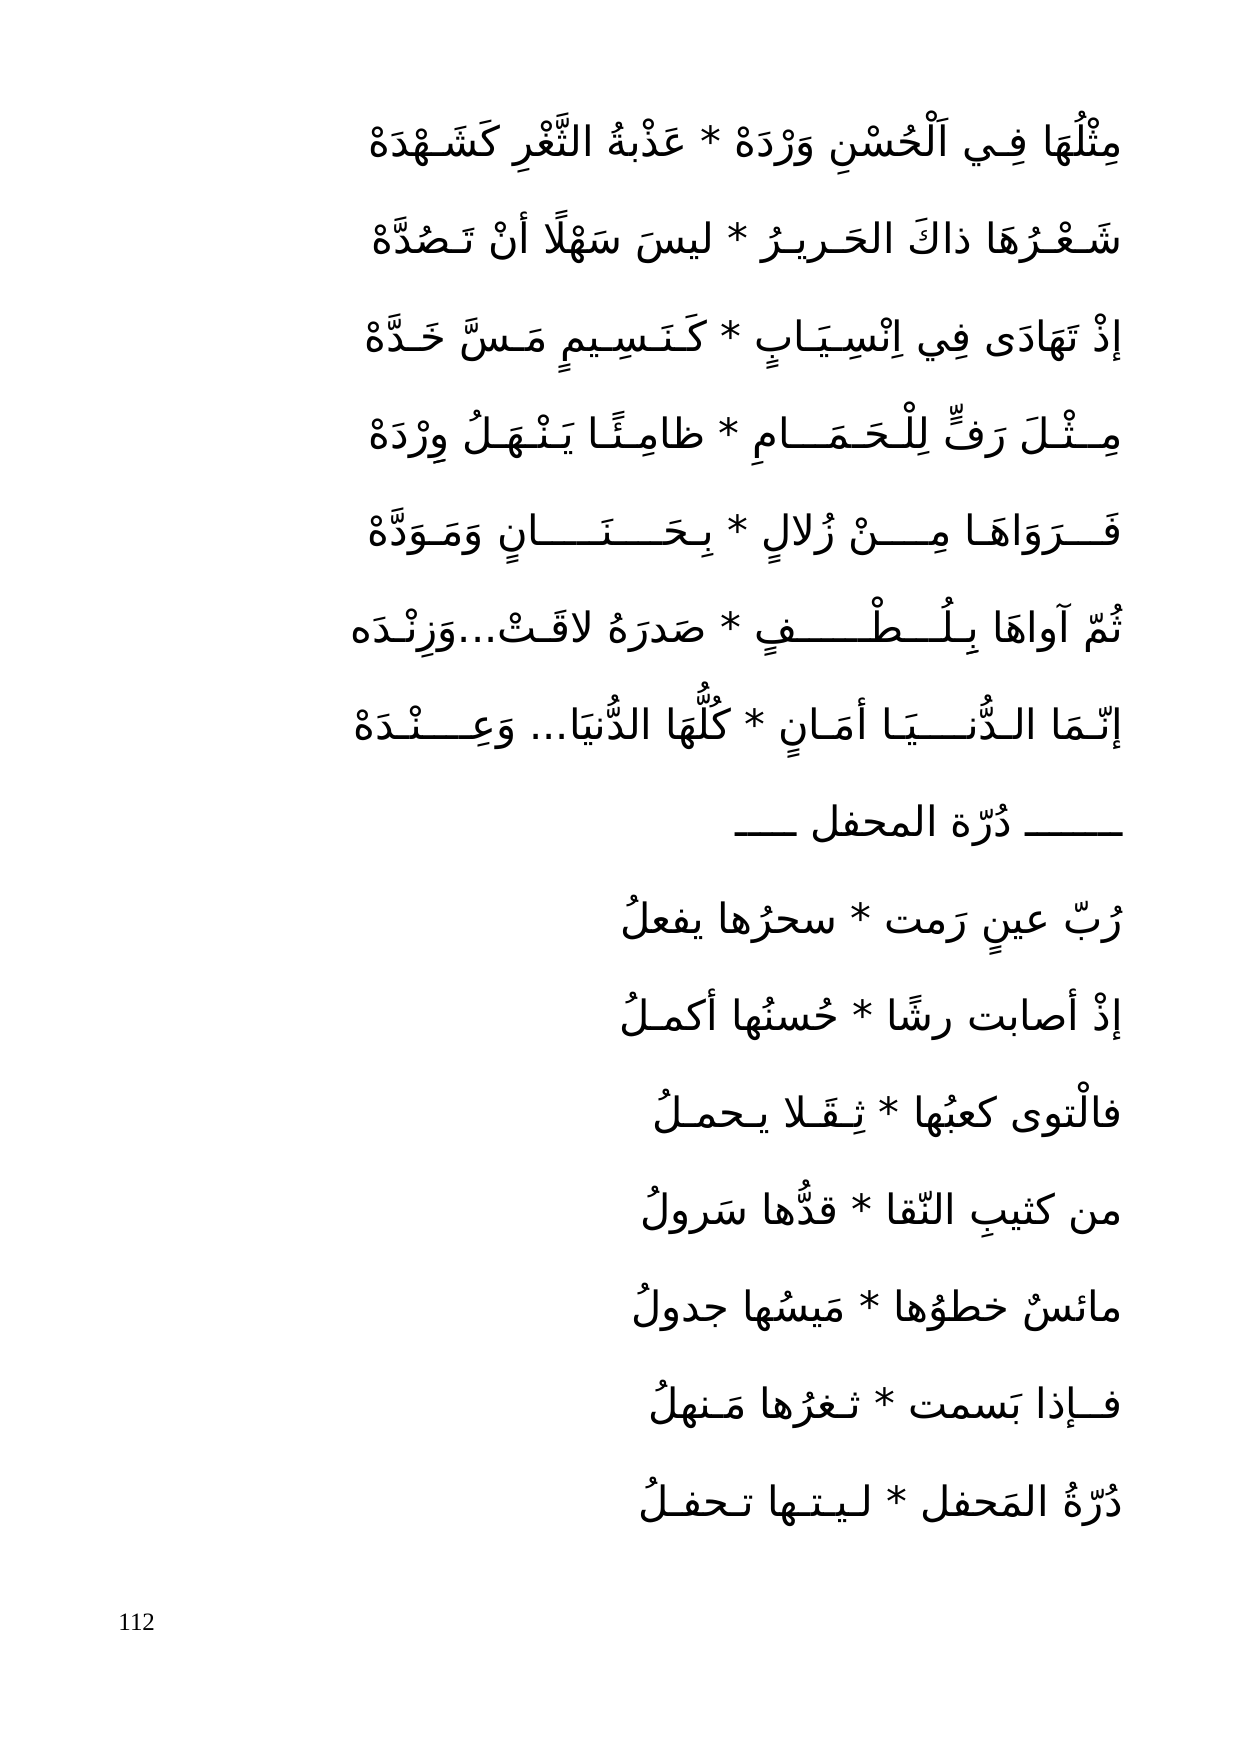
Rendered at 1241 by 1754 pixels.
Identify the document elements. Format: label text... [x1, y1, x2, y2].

text مِــثْـلَ رَفٍّ لِلْـحَـمَـــامِ * ظامِـئًـا يَـنْـهَـلُ وِِرْدَهْ [118, 409, 1122, 458]
text ثُمّ آواهَا بِِـلُـــطْــــــفٍ * صَدرَهُ لاقَـتْ...وَزِنْـدَه [118, 603, 1122, 652]
text رُبّ عينٍ رَمت * سحرُها يفعلُ [118, 895, 1122, 943]
text فالْتوى كعبُها * ثِـقَـلا يـحمـلُ [118, 1089, 1122, 1137]
text مِثْلُهَا فِـي اَلْحُسْنِ وَرْدَهْ * عَذْبةُ الثَّغْرِ كَشَـهْدَهْ [118, 118, 1122, 167]
text مائسٌ خطوُها * مَيسُها جدولُ [118, 1283, 1122, 1332]
text إنّـمَا الـدُّنــــيَـا أمَـانٍ * كُلُّهَا الدُّنيَا... وَعِــــنْـدَهْ [118, 701, 1122, 749]
text فــإذا بَسمت * ثـغرُها مَـنهلُ [118, 1380, 1122, 1429]
text إذْ أصابت رشًا * حُسنُها أكمـلُ [118, 992, 1122, 1040]
text فَـــرَوَاهَـا مِــــنْ زُلالٍ * بِـحَــــنَـــــانٍ وَمَـوَدَّهْ [118, 506, 1122, 555]
text دُرّةُ المَحفل * لـيـتـها تـحفـلُ [118, 1477, 1122, 1526]
text إذْ تَهَادَى فِي اِنْسِـيَـابٍ * كَـنَـسِـيمٍ مَـسَّ خَـدَّهْ [118, 312, 1122, 361]
text ــــــــ دُرّة المحفل ـــــ [118, 798, 1122, 846]
text شَـعْـرُهَا ذاكَ الحَـريـرُ * ليسَ سَهْلًا أنْ تَـصُدَّهْ [118, 215, 1122, 264]
text من كثيبِ النّقا * قدُّها سَرولُ [118, 1186, 1122, 1234]
